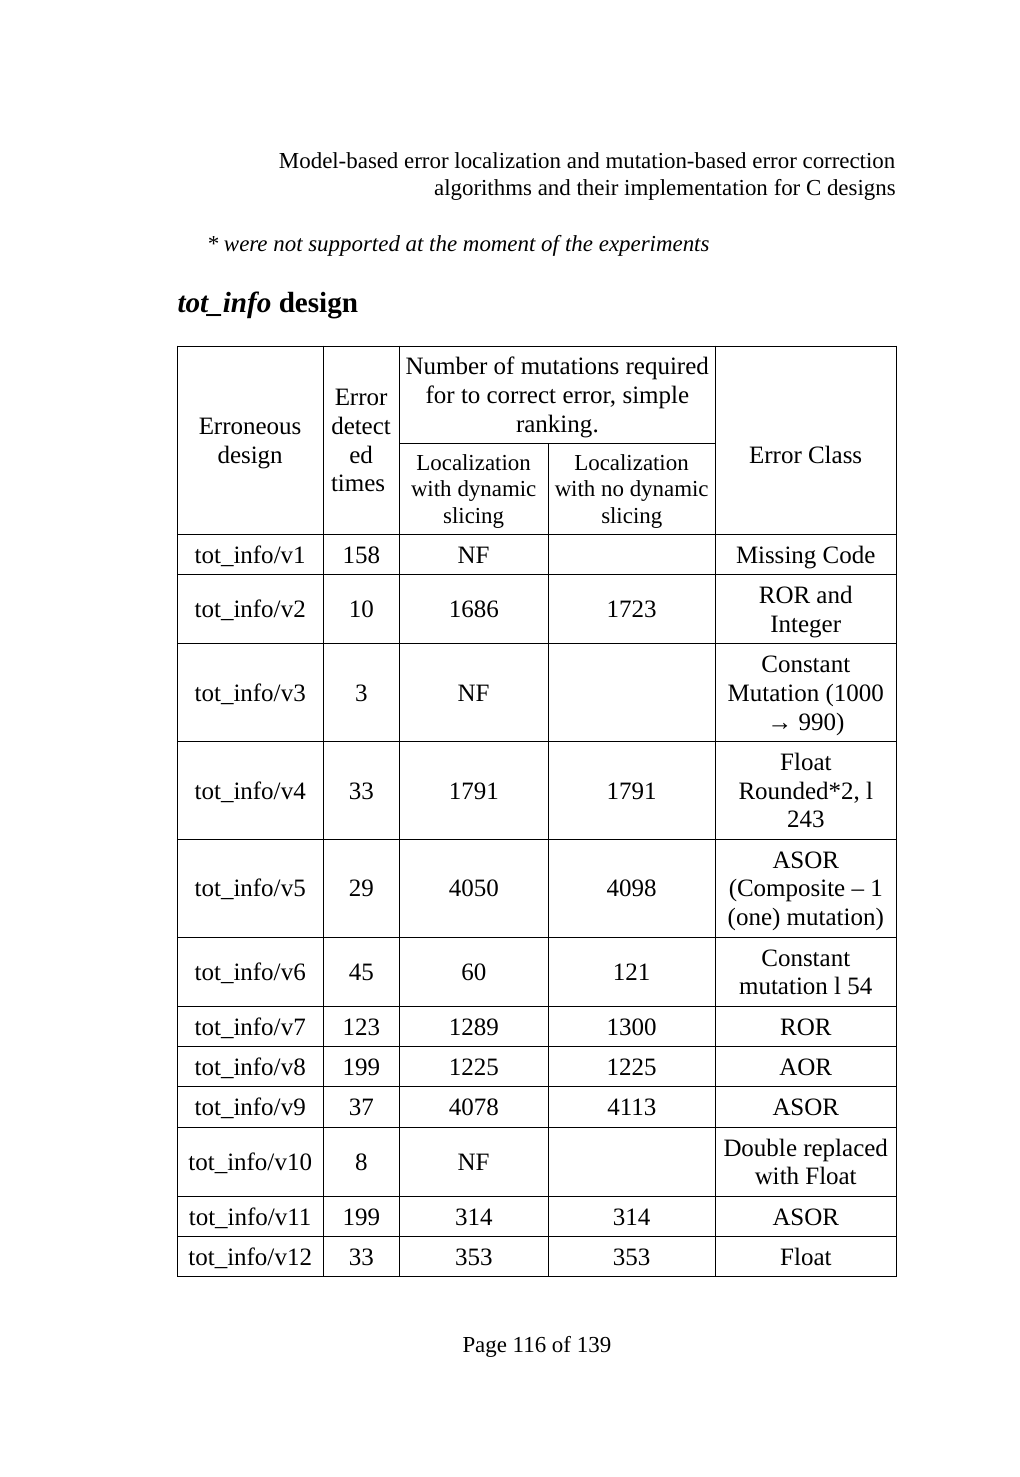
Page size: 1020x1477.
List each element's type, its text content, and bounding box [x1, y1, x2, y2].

table_cell 121 [549, 938, 715, 1006]
subtitle tot_info design [177, 286, 896, 319]
table_cell Localization with dynamic slicing [400, 444, 548, 534]
table_cell 45 [324, 938, 399, 1006]
table_cell ROR and Integer [716, 575, 896, 643]
table_cell 1723 [549, 575, 715, 643]
table_cell tot_info/v1 [178, 535, 323, 574]
table_cell NF [400, 644, 548, 741]
table_cell 1289 [400, 1007, 548, 1046]
table_cell ROR [716, 1007, 896, 1046]
text * were not supported at the moment of the experiments [177, 230, 896, 256]
table_cell 8 [324, 1128, 399, 1196]
table_cell 33 [324, 1237, 399, 1276]
table_header Erroneous design [178, 347, 323, 534]
table_cell 1225 [400, 1047, 548, 1086]
table_cell tot_info/v11 [178, 1197, 323, 1236]
table_cell tot_info/v8 [178, 1047, 323, 1086]
table_cell 4098 [549, 840, 715, 937]
table_cell 29 [324, 840, 399, 937]
table_cell Double replaced with Float [716, 1128, 896, 1196]
table_cell ASOR [716, 1197, 896, 1236]
table_cell Constant Mutation (1000 → 990) [716, 644, 896, 741]
table_cell Float Rounded*2, l 243 [716, 742, 896, 839]
table_cell NF [400, 1128, 548, 1196]
table_cell 33 [324, 742, 399, 839]
table_header Error detected times [324, 347, 399, 534]
table_cell [549, 1128, 715, 1196]
table_cell 158 [324, 535, 399, 574]
table_cell ASOR [716, 1087, 896, 1127]
table_cell NF [400, 535, 548, 574]
table_cell 123 [324, 1007, 399, 1046]
table_cell 60 [400, 938, 548, 1006]
table_cell Constant mutation l 54 [716, 938, 896, 1006]
table_cell 314 [400, 1197, 548, 1236]
table_cell 4113 [549, 1087, 715, 1127]
table_cell tot_info/v12 [178, 1237, 323, 1276]
table_cell Localization with no dynamic slicing [549, 444, 715, 534]
table_cell 3 [324, 644, 399, 741]
table_header Number of mutations required for to correct error, simple ranking. [400, 347, 715, 443]
table_cell [549, 644, 715, 741]
table_cell AOR [716, 1047, 896, 1086]
table_cell 199 [324, 1197, 399, 1236]
table_cell 353 [549, 1237, 715, 1276]
table_cell 1300 [549, 1007, 715, 1046]
table_cell 1225 [549, 1047, 715, 1086]
table_cell tot_info/v5 [178, 840, 323, 937]
table_cell 1686 [400, 575, 548, 643]
table_cell Missing Code [716, 535, 896, 574]
table_cell 314 [549, 1197, 715, 1236]
table_cell tot_info/v3 [178, 644, 323, 741]
table_cell 1791 [400, 742, 548, 839]
table_cell tot_info/v4 [178, 742, 323, 839]
table_cell [549, 535, 715, 574]
table_cell 4050 [400, 840, 548, 937]
table_cell tot_info/v6 [178, 938, 323, 1006]
table_cell 4078 [400, 1087, 548, 1127]
table_cell Float [716, 1237, 896, 1276]
table_cell 353 [400, 1237, 548, 1276]
table_cell tot_info/v7 [178, 1007, 323, 1046]
table_cell 10 [324, 575, 399, 643]
table_cell tot_info/v10 [178, 1128, 323, 1196]
table_header Error Class [716, 347, 896, 534]
table_cell tot_info/v2 [178, 575, 323, 643]
table_cell tot_info/v9 [178, 1087, 323, 1127]
table_cell 37 [324, 1087, 399, 1127]
table_cell 1791 [549, 742, 715, 839]
table_cell 199 [324, 1047, 399, 1086]
table_cell ASOR (Composite – 1 (one) mutation) [716, 840, 896, 937]
